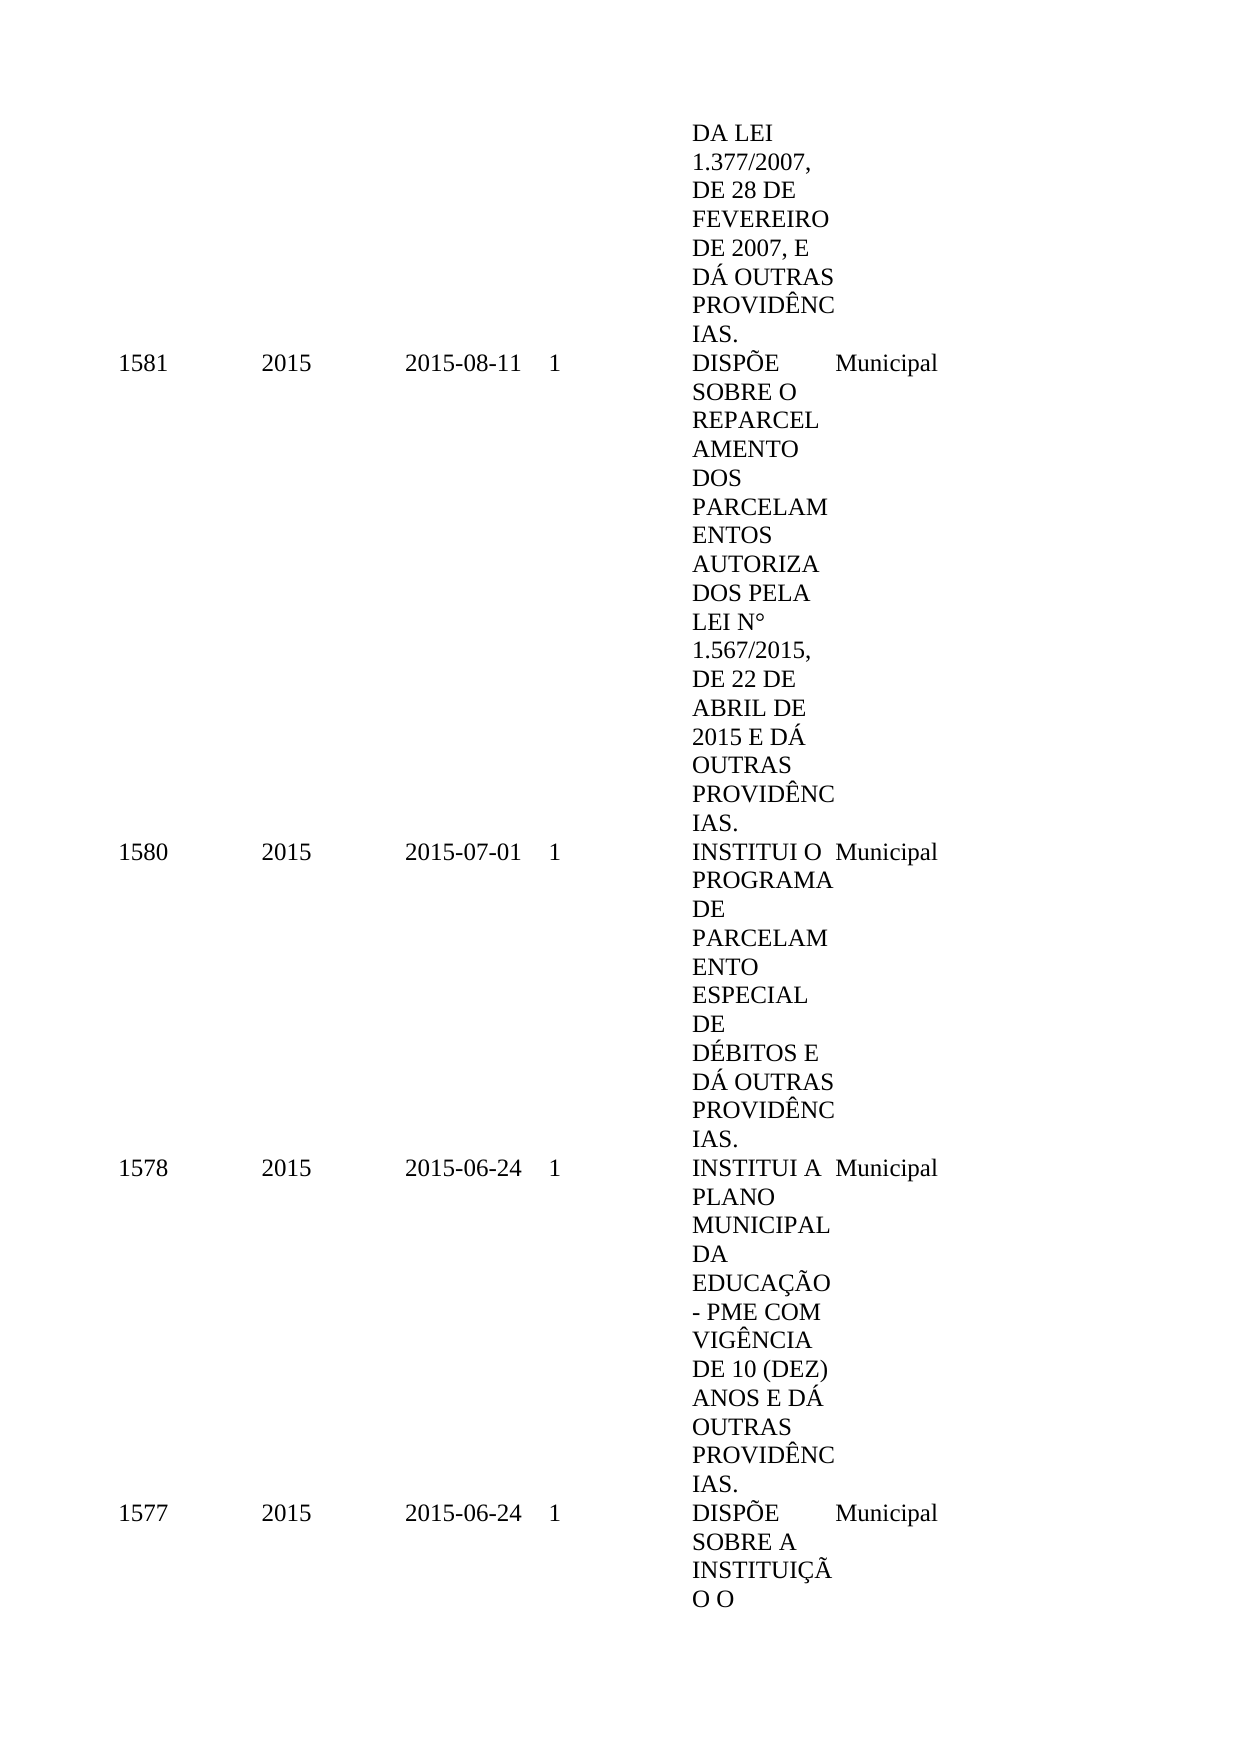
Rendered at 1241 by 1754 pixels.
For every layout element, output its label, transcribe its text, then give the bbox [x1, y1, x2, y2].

table_cell 1580 [118, 837, 261, 1153]
table_cell Municipal [835, 348, 979, 837]
table_cell [548, 118, 692, 348]
table_cell 1 [548, 837, 692, 1153]
table_cell [979, 1153, 1122, 1498]
table_cell 2015 [261, 348, 405, 837]
table_cell Municipal [835, 1153, 979, 1498]
table_cell [979, 118, 1122, 348]
table_cell 1 [548, 348, 692, 837]
table_cell 2015 [261, 1498, 405, 1613]
table_cell INSTITUI O PROGRAMA DE PARCELAMENTO ESPECIAL DE DÉBITOS E DÁ OUTRAS PROVIDÊNCIAS. [692, 837, 835, 1153]
table_cell 2015-06-24 [405, 1498, 548, 1613]
table_cell 1 [548, 1498, 692, 1613]
table_cell 1578 [118, 1153, 261, 1498]
table_cell 1 [548, 1153, 692, 1498]
table_cell DISPÕE SOBRE O REPARCELAMENTO DOS PARCELAMENTOS AUTORIZADOS PELA LEI N° 1.567/2015, DE 22 DE ABRIL DE 2015 E DÁ OUTRAS PROVIDÊNCIAS. [692, 348, 835, 837]
table_cell 1581 [118, 348, 261, 837]
table_cell [979, 348, 1122, 837]
table_cell [118, 118, 261, 348]
table_cell INSTITUI A PLANO MUNICIPAL DA EDUCAÇÃO - PME COM VIGÊNCIA DE 10 (DEZ) ANOS E DÁ OUTRAS PROVIDÊNCIAS. [692, 1153, 835, 1498]
table_cell [835, 118, 979, 348]
table_cell 2015-08-11 [405, 348, 548, 837]
table_cell Municipal [835, 837, 979, 1153]
table_cell 2015-06-24 [405, 1153, 548, 1498]
table_cell Municipal [835, 1498, 979, 1613]
table_cell DA LEI 1.377/2007, DE 28 DE FEVEREIRO DE 2007, E DÁ OUTRAS PROVIDÊNCIAS. [692, 118, 835, 348]
table_cell 2015 [261, 837, 405, 1153]
table_cell 2015 [261, 1153, 405, 1498]
table_cell [979, 1498, 1122, 1613]
table_cell [405, 118, 548, 348]
table_cell [979, 837, 1122, 1153]
table_cell [261, 118, 405, 348]
table_cell DISPÕE SOBRE A INSTITUIÇÃO O [692, 1498, 835, 1613]
table_cell 2015-07-01 [405, 837, 548, 1153]
table_cell 1577 [118, 1498, 261, 1613]
